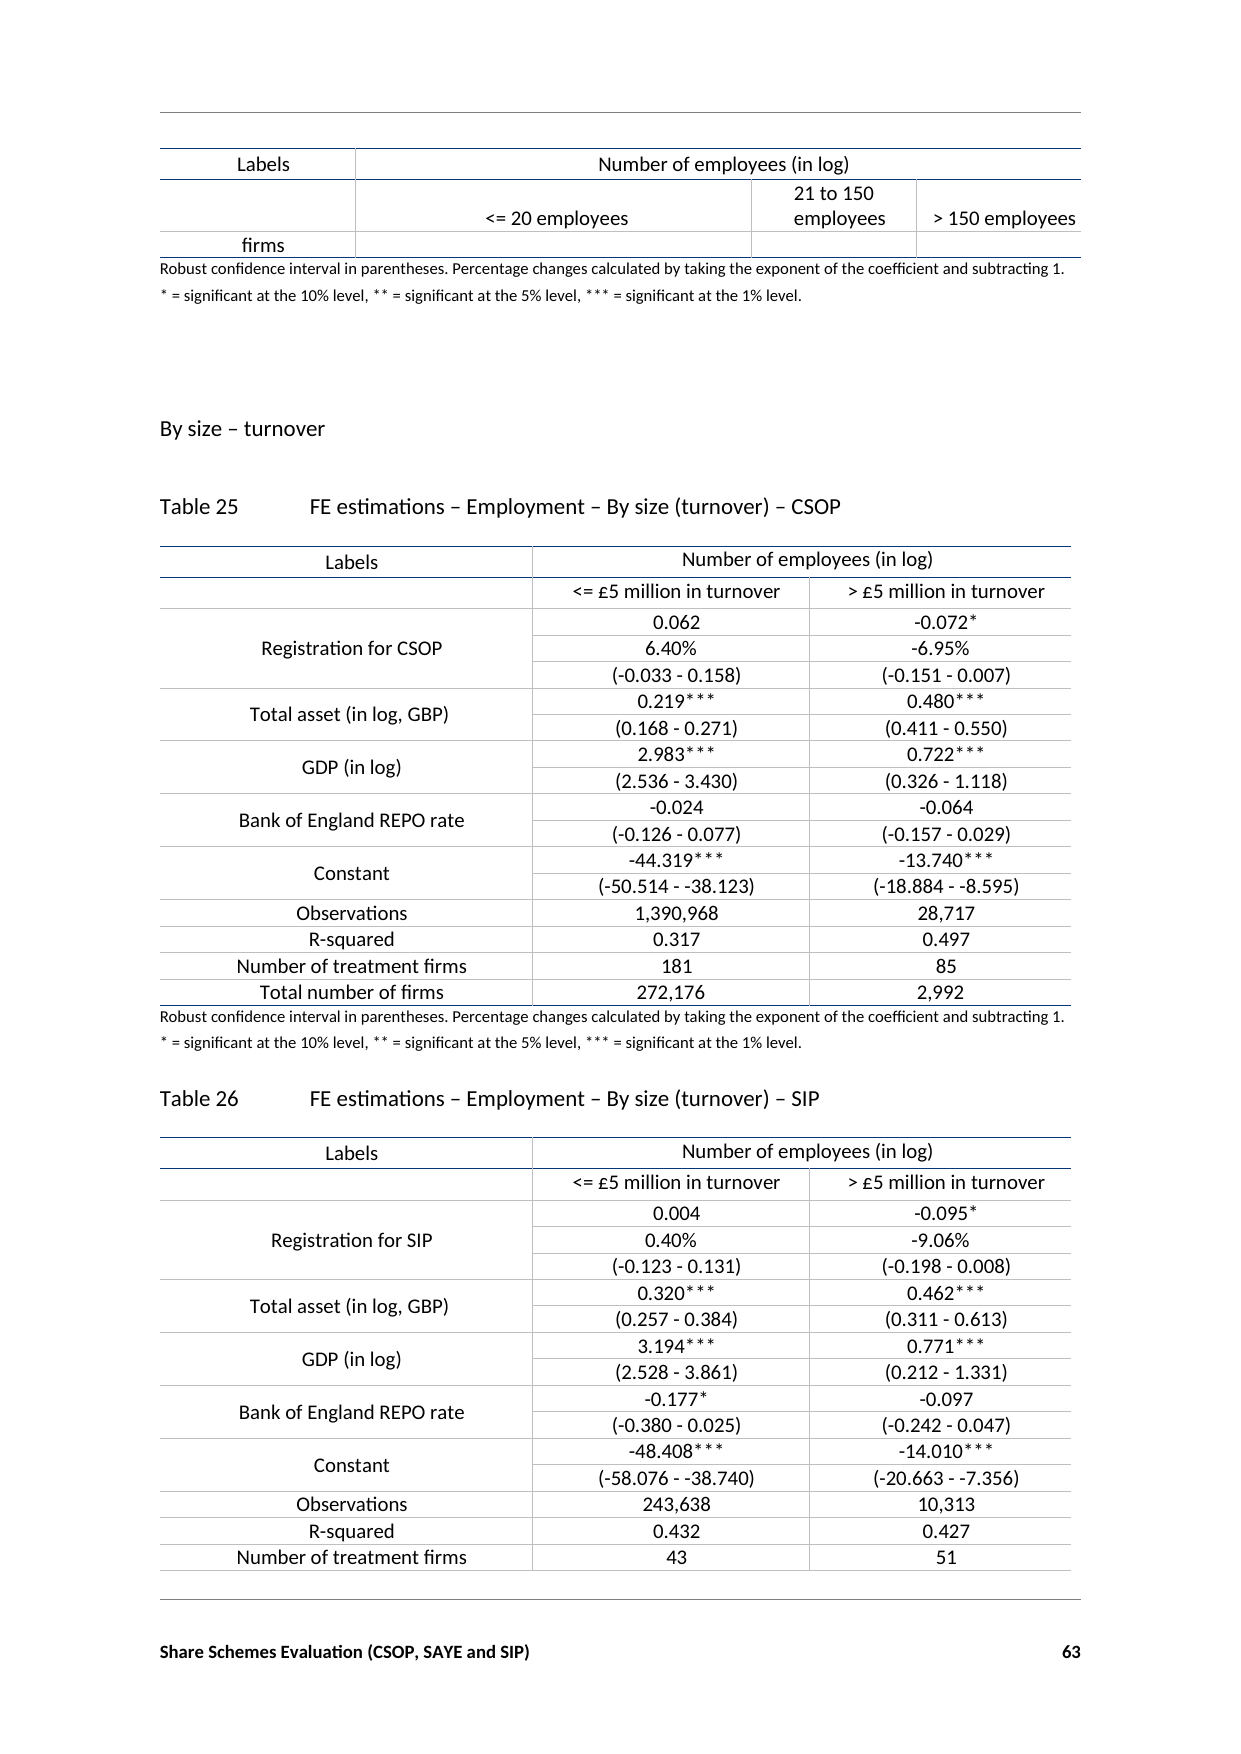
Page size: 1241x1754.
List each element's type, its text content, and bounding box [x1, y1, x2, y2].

table_cell (0.212 - 1.331) [810, 1359, 1071, 1385]
table_cell Constant [160, 847, 532, 899]
table_cell Total number of firms [160, 980, 532, 1005]
table_cell -6.95% [810, 636, 1071, 661]
table_cell -9.06% [810, 1227, 1071, 1252]
subtitle By size – turnover [159, 414, 1081, 442]
table_cell 0.219*** [533, 689, 809, 714]
table_cell 272,176 [533, 980, 809, 1005]
table_cell -0.072* [810, 609, 1071, 634]
table_cell [356, 232, 751, 257]
table_cell (-0.157 - 0.029) [810, 821, 1071, 846]
table_cell (-0.123 - 0.131) [533, 1254, 809, 1279]
table_cell -48.408*** [533, 1439, 809, 1464]
table_cell (-0.126 - 0.077) [533, 821, 809, 846]
table_cell > 150 employees [917, 180, 1081, 231]
table_cell (-20.663 - -7.356) [810, 1465, 1071, 1491]
table_cell (-0.380 - 0.025) [533, 1412, 809, 1438]
table_cell 2.983*** [533, 741, 809, 767]
table_cell (-0.242 - 0.047) [810, 1412, 1071, 1438]
table_cell Registration for SIP [160, 1201, 532, 1279]
table_cell 0.771*** [810, 1333, 1071, 1358]
table_cell -14.010*** [810, 1439, 1071, 1464]
table_cell Registration for CSOP [160, 609, 532, 687]
table_cell 0.40% [533, 1227, 809, 1252]
table_cell 0.432 [533, 1518, 809, 1543]
table_cell 85 [810, 953, 1071, 978]
table_cell (-0.198 - 0.008) [810, 1254, 1071, 1279]
table_cell Total asset (in log, GBP) [160, 689, 532, 740]
table_cell 181 [533, 953, 809, 978]
table_cell 0.462*** [810, 1280, 1071, 1305]
table_cell 10,313 [810, 1492, 1071, 1517]
table_cell -44.319*** [533, 847, 809, 873]
table_cell 51 [810, 1545, 1071, 1570]
table_cell -0.097 [810, 1386, 1071, 1411]
table_cell <= 20 employees [356, 180, 751, 231]
table_cell (0.411 - 0.550) [810, 715, 1071, 740]
table_cell (-0.033 - 0.158) [533, 662, 809, 687]
table_cell > £5 million in turnover [810, 1169, 1071, 1199]
table_cell (0.257 - 0.384) [533, 1306, 809, 1332]
text Robust confidence interval in parentheses. Percentage changes calculated by taking the exponent of the coefficient and subtracting 1. [159, 258, 1081, 279]
table_cell 21 to 150 employees [752, 180, 916, 231]
table_cell (0.311 - 0.613) [810, 1306, 1071, 1332]
table_cell -0.024 [533, 794, 809, 820]
table_cell [917, 232, 1081, 257]
table_cell Total asset (in log, GBP) [160, 1280, 532, 1332]
table_header Number of employees (in log) [533, 1138, 1071, 1168]
table_cell 243,638 [533, 1492, 809, 1517]
table_cell (0.326 - 1.118) [810, 768, 1071, 793]
table_cell Bank of England REPO rate [160, 794, 532, 846]
table_cell 0.497 [810, 927, 1071, 952]
text Robust confidence interval in parentheses. Percentage changes calculated by taking the exponent of the coefficient and subtracting 1. [159, 1006, 1081, 1026]
table_cell R-squared [160, 927, 532, 952]
table_cell Number of treatment firms [160, 953, 532, 978]
table_cell [160, 180, 355, 231]
table_cell [160, 1169, 532, 1199]
table_cell 0.722*** [810, 741, 1071, 767]
table_cell GDP (in log) [160, 741, 532, 793]
table_cell (-58.076 - -38.740) [533, 1465, 809, 1491]
table_cell Bank of England REPO rate [160, 1386, 532, 1438]
table_cell Observations [160, 1492, 532, 1517]
table_cell (2.528 - 3.861) [533, 1359, 809, 1385]
table_cell <= £5 million in turnover [533, 1169, 809, 1199]
table_cell 2,992 [810, 980, 1071, 1005]
table_cell [160, 578, 532, 608]
table_cell 0.004 [533, 1201, 809, 1226]
table_header Number of employees (in log) [356, 149, 1081, 179]
table_cell 28,717 [810, 900, 1071, 926]
title FE estimations – Employment – By size (turnover) – SIP [159, 1084, 1081, 1112]
table_cell (-0.151 - 0.007) [810, 662, 1071, 687]
table_cell 0.320*** [533, 1280, 809, 1305]
table_cell -0.095* [810, 1201, 1071, 1226]
title FE estimations – Employment – By size (turnover) – CSOP [159, 492, 1081, 521]
table_header Labels [160, 1138, 532, 1168]
table_cell R-squared [160, 1518, 532, 1543]
table_cell 0.427 [810, 1518, 1071, 1543]
table_header Labels [160, 149, 355, 179]
table_cell (2.536 - 3.430) [533, 768, 809, 793]
text * = significant at the 10% level, ** = significant at the 5% level, *** = significant at the 1% level. [159, 285, 1081, 305]
table_cell -0.064 [810, 794, 1071, 820]
table_cell <= £5 million in turnover [533, 578, 809, 608]
table_cell > £5 million in turnover [810, 578, 1071, 608]
table_cell (-50.514 - -38.123) [533, 874, 809, 899]
table_cell 43 [533, 1545, 809, 1570]
table_cell -0.177* [533, 1386, 809, 1411]
table_cell 6.40% [533, 636, 809, 661]
table_cell -13.740*** [810, 847, 1071, 873]
table_cell Number of treatment firms [160, 1545, 532, 1570]
table_header Labels [160, 547, 532, 577]
table_cell (0.168 - 0.271) [533, 715, 809, 740]
table_cell 0.062 [533, 609, 809, 634]
table_cell 1,390,968 [533, 900, 809, 926]
table_cell Constant [160, 1439, 532, 1491]
text * = significant at the 10% level, ** = significant at the 5% level, *** = significant at the 1% level. [159, 1032, 1081, 1053]
table_cell 0.317 [533, 927, 809, 952]
table_cell [752, 232, 916, 257]
table_cell GDP (in log) [160, 1333, 532, 1385]
table_cell Observations [160, 900, 532, 926]
table_cell 0.480*** [810, 689, 1071, 714]
table_header Number of employees (in log) [533, 547, 1071, 577]
table_cell firms [160, 232, 355, 257]
table_cell (-18.884 - -8.595) [810, 874, 1071, 899]
table_cell 3.194*** [533, 1333, 809, 1358]
